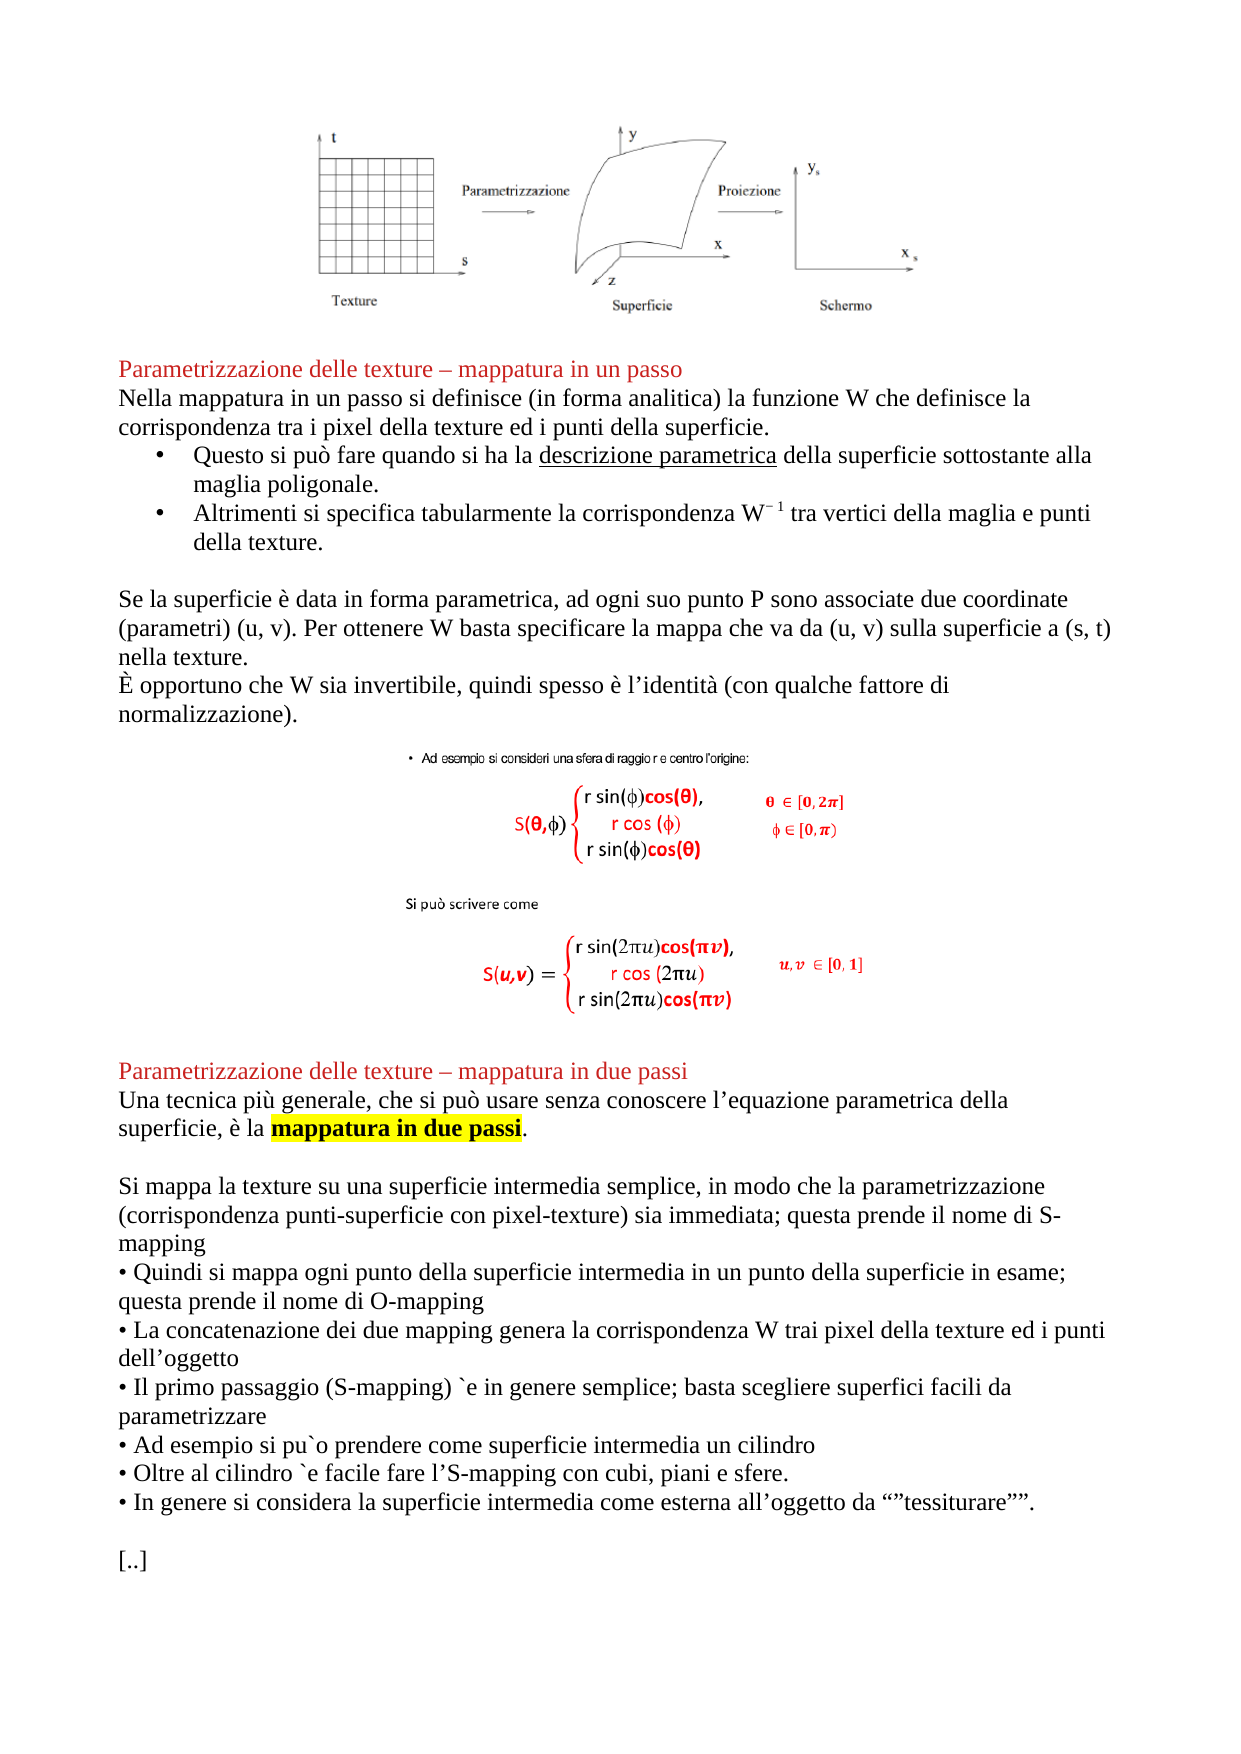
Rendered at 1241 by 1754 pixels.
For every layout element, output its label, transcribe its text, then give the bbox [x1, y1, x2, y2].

text questa prende il nome di O-mapping [118, 1286, 1122, 1315]
text • Oltre al cilindro `e facile fare l’S-mapping con cubi, piani e sfere. [118, 1458, 1122, 1487]
picture [303, 118, 937, 326]
text È opportuno che W sia invertibile, quindi spesso è l’identità (con qualche fattore di normalizzazione). [118, 671, 1122, 728]
text [..] [118, 1545, 1122, 1573]
text Si mappa la texture su una superficie intermedia semplice, in modo che la parametrizzazione [118, 1171, 1122, 1200]
text • La concatenazione dei due mapping genera la corrispondenza W trai pixel della texture ed i punti [118, 1315, 1122, 1343]
picture [397, 747, 877, 1028]
text • In genere si considera la superficie intermedia come esterna all’oggetto da “”tessiturare””. [118, 1487, 1122, 1516]
text Se la superficie è data in forma parametrica, ad ogni suo punto P sono associate due coordinate (parametri) (u, v). Per ottenere W basta specificare la mappa che va da (u, v) sulla superficie a (s, t) nella texture. [118, 584, 1122, 671]
text dell’oggetto [118, 1343, 1122, 1372]
text • Quindi si mappa ogni punto della superficie intermedia in un punto della superficie in esame; [118, 1257, 1122, 1286]
text • Ad esempio si pu`o prendere come superficie intermedia un cilindro [118, 1430, 1122, 1458]
text Parametrizzazione delle texture – mappatura in un passo [118, 354, 1122, 383]
text • Il primo passaggio (S-mapping) `e in genere semplice; basta scegliere superfici facili da [118, 1372, 1122, 1401]
text mapping [118, 1228, 1122, 1257]
text Nella mappatura in un passo si definisce (in forma analitica) la funzione W che definisce la corrispondenza tra i pixel della texture ed i punti della superficie. [118, 383, 1122, 441]
text superficie, è la mappatura in due passi. [118, 1113, 1122, 1142]
list Altrimenti si specifica tabularmente la corrispondenza W− 1 tra vertici della maglia e punti della texture. [156, 498, 1122, 556]
text Parametrizzazione delle texture – mappatura in due passi [118, 1056, 1122, 1085]
text parametrizzare [118, 1401, 1122, 1430]
list Questo si può fare quando si ha la descrizione parametrica della superficie sottostante alla maglia poligonale. [156, 441, 1122, 498]
text (corrispondenza punti-superficie con pixel-texture) sia immediata; questa prende il nome di S- [118, 1200, 1122, 1228]
text Una tecnica più generale, che si può usare senza conoscere l’equazione parametrica della [118, 1085, 1122, 1113]
